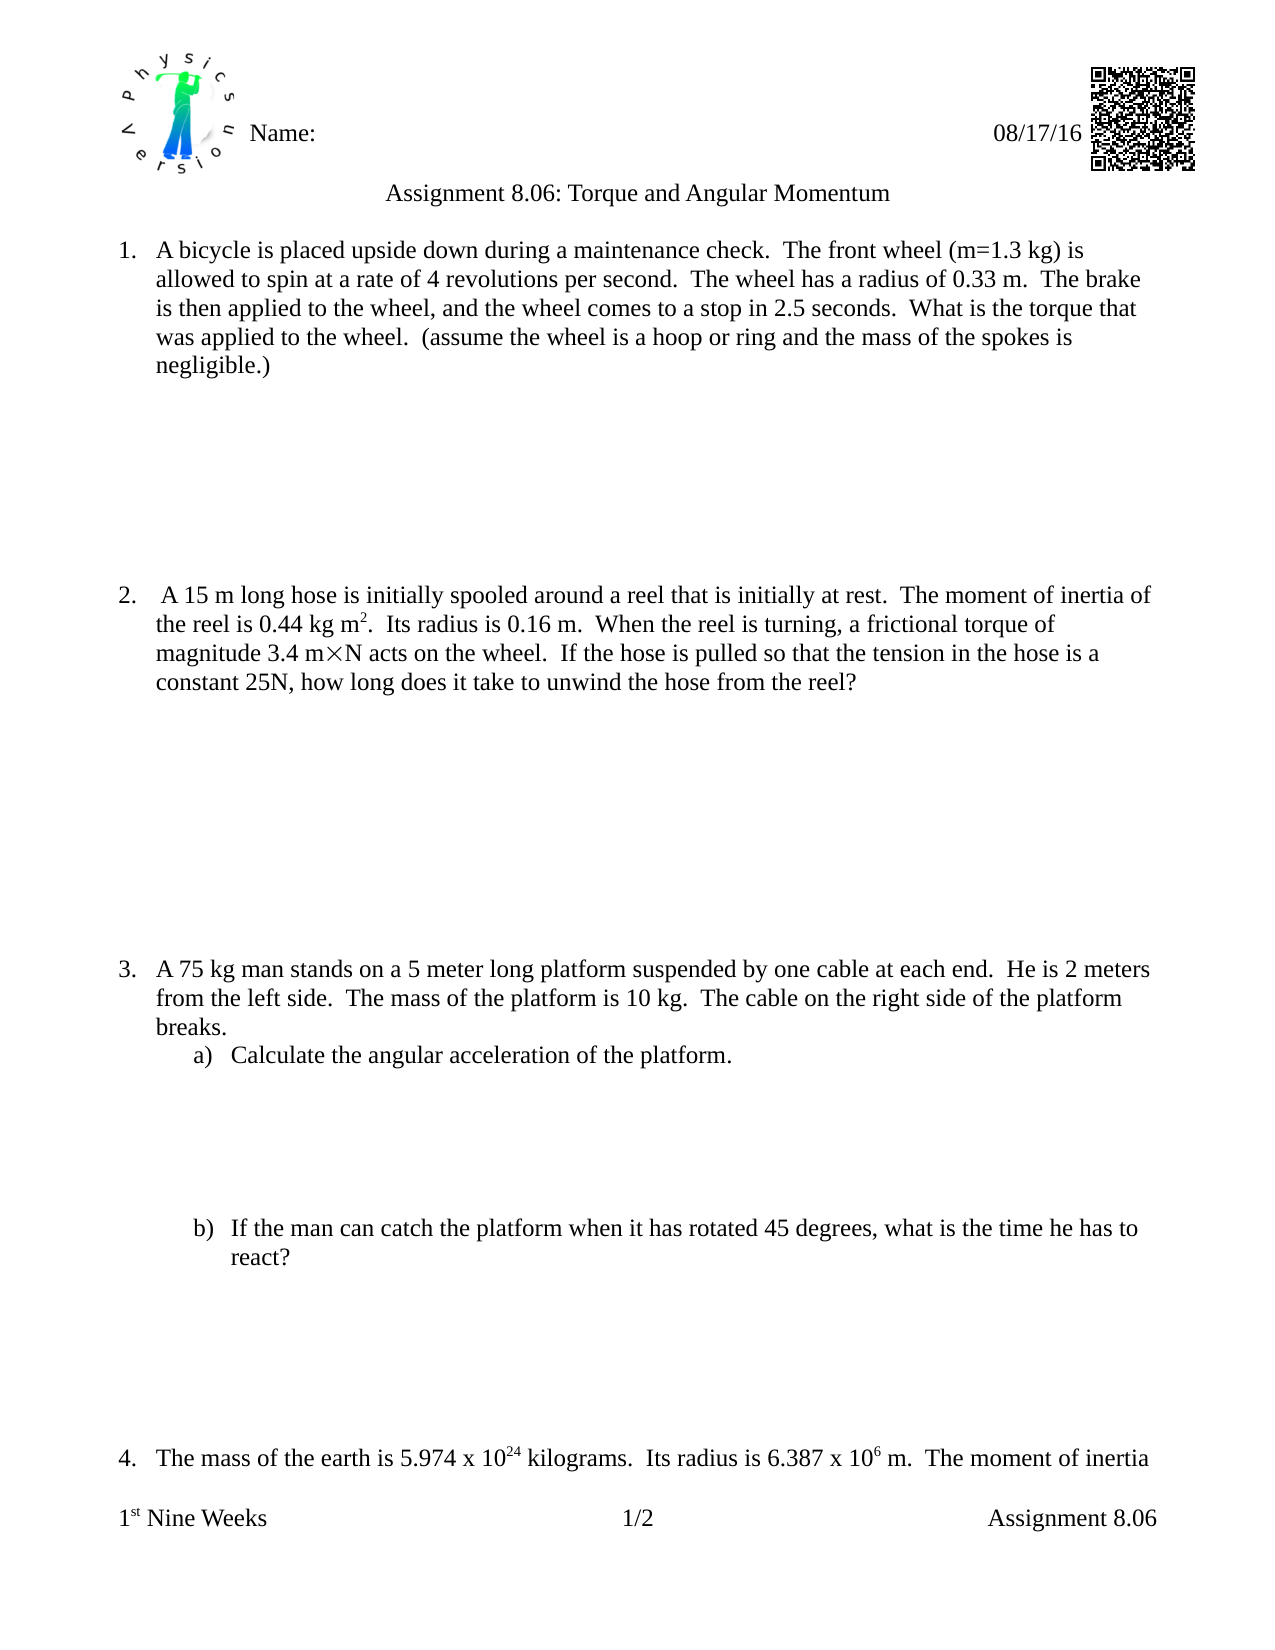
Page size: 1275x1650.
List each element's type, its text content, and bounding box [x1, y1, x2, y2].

list The mass of the earth is 5.974 x 1024 kilograms. Its radius is 6.387 x 106 m. The moment of inertia [118, 1443, 1157, 1472]
list A 15 m long hose is initially spooled around a reel that is initially at rest. The moment of inertia of the reel is 0.44 kg m2. Its radius is 0.16 m. When the reel is turning, a frictional torque of magnitude 3.4 m´N acts on the wheel. If the hose is pulled so that the tension in the hose is a constant 25N, how long does it take to unwind the hose from the reel? [118, 581, 1157, 696]
picture [121, 53, 235, 174]
list A bicycle is placed upside down during a maintenance check. The front wheel (m=1.3 kg) is allowed to spin at a rate of 4 revolutions per second. The wheel has a radius of 0.33 m. The brake is then applied to the wheel, and the wheel comes to a stop in 2.5 seconds. What is the torque that was applied to the wheel. (assume the wheel is a hoop or ring and the mass of the spokes is negligible.) [118, 236, 1157, 379]
list If the man can catch the platform when it has rotated 45 degrees, what is the time he has to react? [193, 1213, 1157, 1271]
list Calculate the angular acceleration of the platform. [193, 1041, 1157, 1069]
picture [1082, 58, 1203, 179]
list A 75 kg man stands on a 5 meter long platform suspended by one cable at each end. He is 2 meters from the left side. The mass of the platform is 10 kg. The cable on the right side of the platform breaks. [118, 954, 1157, 1041]
text Assignment 8.06: Torque and Angular Momentum [118, 176, 1157, 207]
